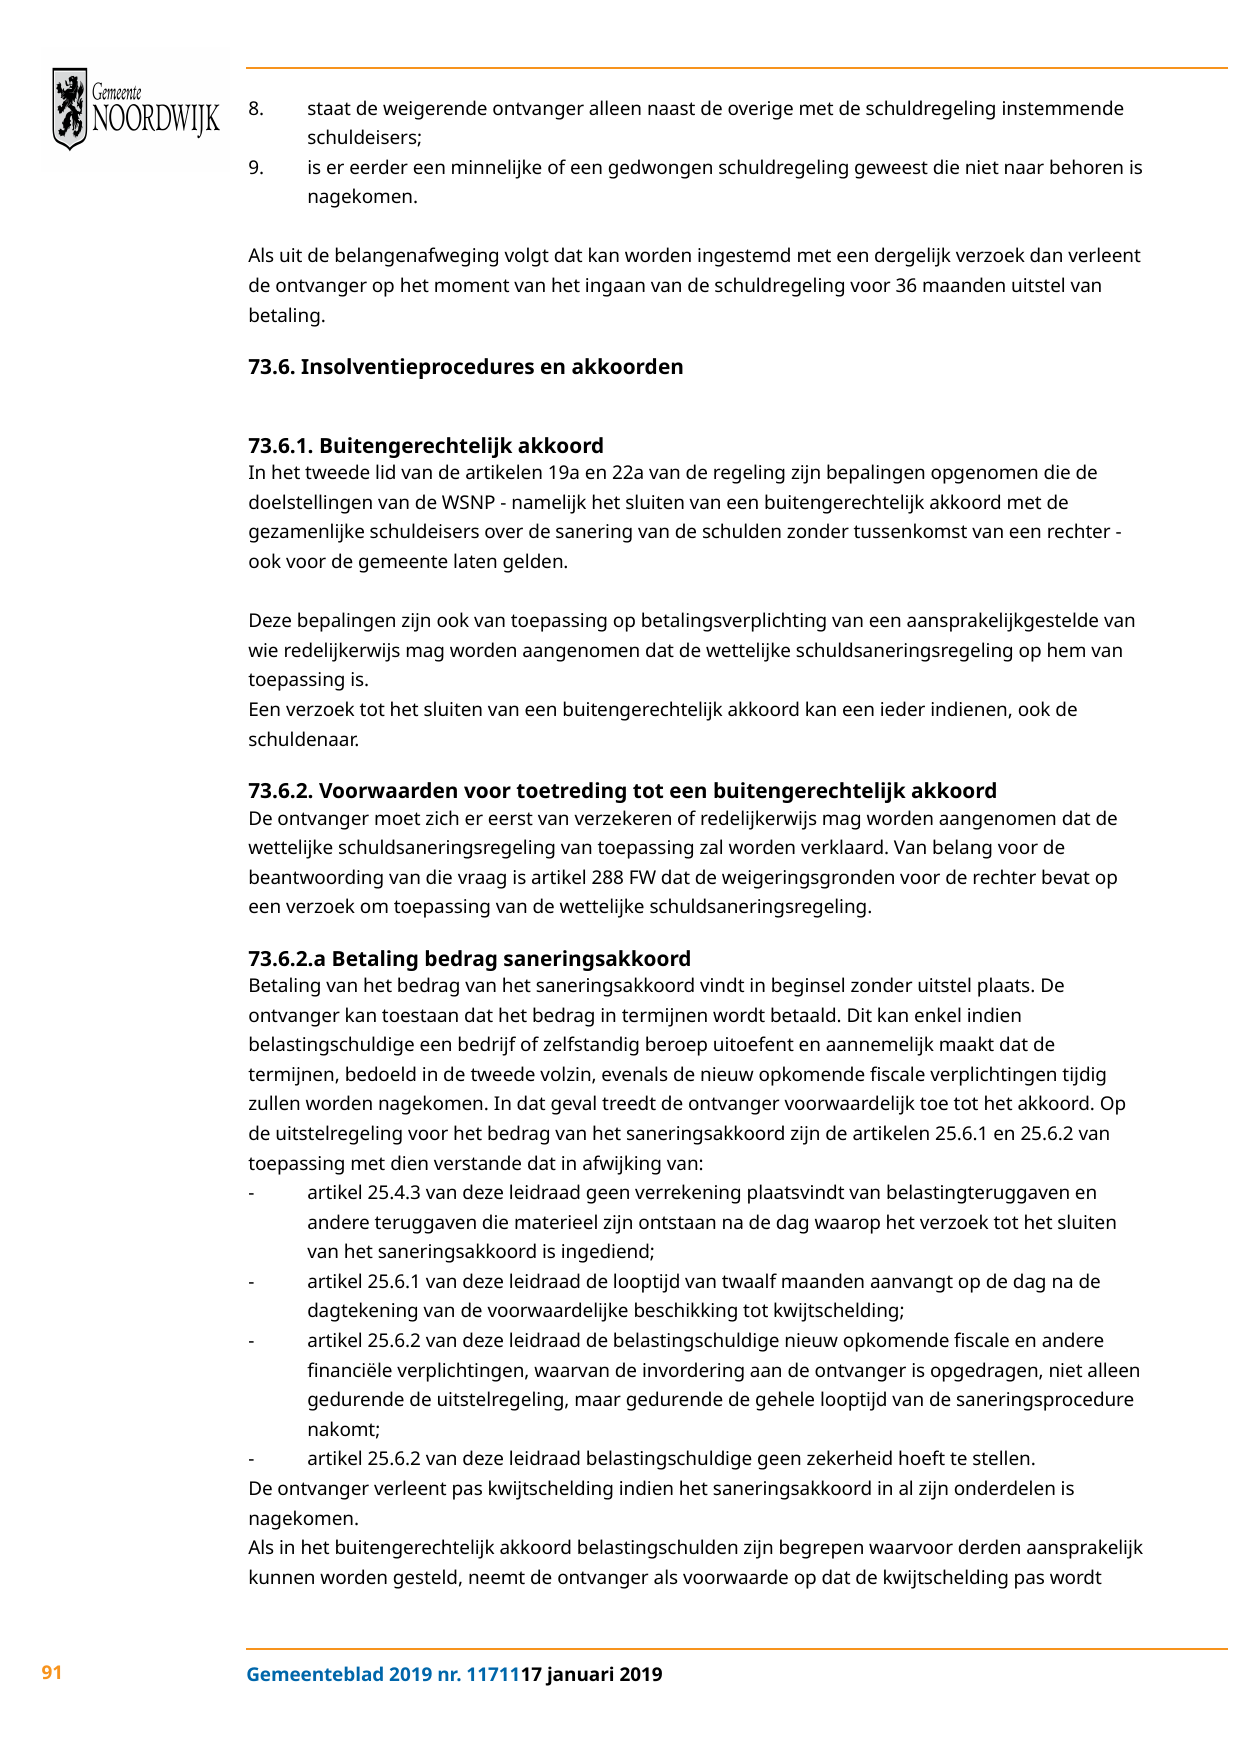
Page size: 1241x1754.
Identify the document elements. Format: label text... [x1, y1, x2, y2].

text Een verzoek tot het sluiten van een buitengerechtelijk akkoord kan een ieder indienen, ook de schuldenaar. [248, 696, 1152, 752]
text Als in het buitengerechtelijk akkoord belastingschulden zijn begrepen waarvoor derden aansprakelijk kunnen worden gesteld, neemt de ontvanger als voorwaarde op dat de kwijtschelding pas wordt [248, 1534, 1152, 1590]
list is er eerder een minnelijke of een gedwongen schuldregeling geweest die niet naar behoren is nagekomen. [248, 154, 1152, 209]
text Betaling van het bedrag van het saneringsakkoord vindt in beginsel zonder uitstel plaats. De ontvanger kan toestaan dat het bedrag in termijnen wordt betaald. Dit kan enkel indien belastingschuldige een bedrijf of zelfstandig beroep uitoefent en aannemelijk maakt dat de termijnen, bedoeld in de tweede volzin, evenals de nieuw opkomende fiscale verplichtingen tijdig zullen worden nagekomen. In dat geval treedt de ontvanger voorwaardelijk toe tot het akkoord. Op de uitstelregeling voor het bedrag van het saneringsakkoord zijn de artikelen 25.6.1 en 25.6.2 van toepassing met dien verstande dat in afwijking van: [248, 972, 1152, 1176]
list artikel 25.6.2 van deze leidraad de belastingschuldige nieuw opkomende fiscale en andere financiële verplichtingen, waarvan de invordering aan de ontvanger is opgedragen, niet alleen gedurende de uitstelregeling, maar gedurende de gehele looptijd van de saneringsprocedure nakomt; [248, 1327, 1152, 1442]
list artikel 25.4.3 van deze leidraad geen verrekening plaatsvindt van belastingteruggaven en andere teruggaven die materieel zijn ontstaan na de dag waarop het verzoek tot het sluiten van het saneringsakkoord is ingediend; [248, 1179, 1152, 1264]
text In het tweede lid van de artikelen 19a en 22a van de regeling zijn bepalingen opgenomen die de doelstellingen van de WSNP - namelijk het sluiten van een buitengerechtelijk akkoord met de gezamenlijke schuldeisers over de sanering van de schulden zonder tussenkomst van een rechter - ook voor de gemeente laten gelden. [248, 459, 1152, 574]
list artikel 25.6.1 van deze leidraad de looptijd van twaalf maanden aanvangt op de dag na de dagtekening van de voorwaardelijke beschikking tot kwijtschelding; [248, 1268, 1152, 1323]
picture [41, 47, 231, 172]
text 73.6.1. Buitengerechtelijk akkoord [248, 431, 1152, 459]
text 73.6. Insolventieprocedures en akkoorden [248, 352, 1152, 381]
list artikel 25.6.2 van deze leidraad belastingschuldige geen zekerheid hoeft te stellen. [248, 1446, 1152, 1471]
list staat de weigerende ontvanger alleen naast de overige met de schuldregeling instemmende schuldeisers; [248, 95, 1152, 150]
text De ontvanger verleent pas kwijtschelding indien het saneringsakkoord in al zijn onderdelen is nagekomen. [248, 1475, 1152, 1531]
text Deze bepalingen zijn ook van toepassing op betalingsverplichting van een aansprakelijkgestelde van wie redelijkerwijs mag worden aangenomen dat de wettelijke schuldsaneringsregeling op hem van toepassing is. [248, 607, 1152, 692]
text Als uit de belangenafweging volgt dat kan worden ingestemd met een dergelijk verzoek dan verleent de ontvanger op het moment van het ingaan van de schuldregeling voor 36 maanden uitstel van betaling. [248, 243, 1152, 328]
text De ontvanger moet zich er eerst van verzekeren of redelijkerwijs mag worden aangenomen dat de wettelijke schuldsaneringsregeling van toepassing zal worden verklaard. Van belang voor de beantwoording van die vraag is artikel 288 FW dat de weigeringsgronden voor de rechter bevat op een verzoek om toepassing van de wettelijke schuldsaneringsregeling. [248, 805, 1152, 919]
text 73.6.2. Voorwaarden voor toetreding tot een buitengerechtelijk akkoord [248, 776, 1152, 805]
text 73.6.2.a Betaling bedrag saneringsakkoord [248, 944, 1152, 972]
